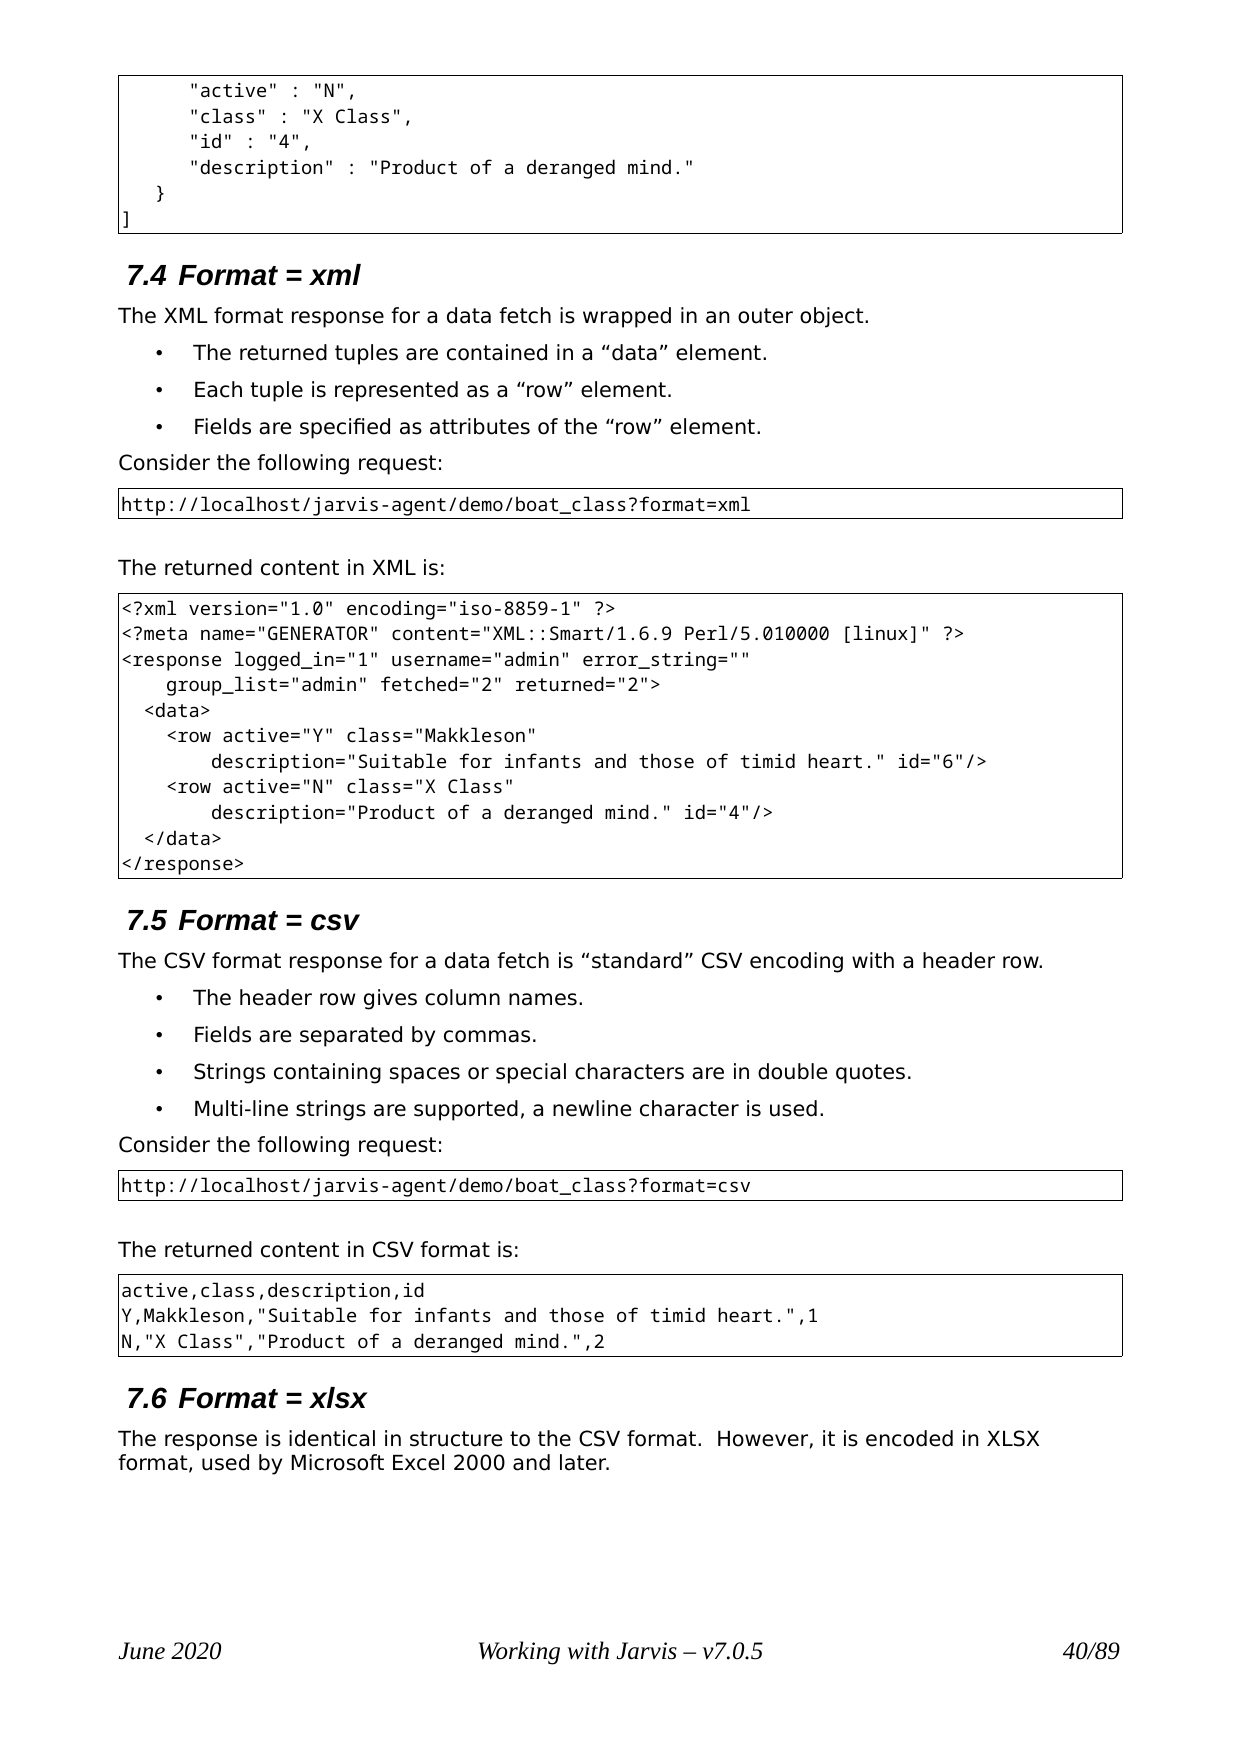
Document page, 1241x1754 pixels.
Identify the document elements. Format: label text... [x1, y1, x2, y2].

text Consider the following request: [118, 451, 1122, 476]
text Y,Makkleson,"Suitable for infants and those of timid heart.",1 [119, 1300, 1122, 1325]
subtitle Format = xlsx [118, 1381, 1122, 1415]
list Fields are separated by commas. [156, 1023, 1122, 1047]
text description="Suitable for infants and those of timid heart." id="6"/> [119, 746, 1122, 771]
text The returned content in CSV format is: [118, 1238, 1122, 1262]
list Multi-line strings are supported, a newline character is used. [156, 1097, 1122, 1121]
text The response is identical in structure to the CSV format. However, it is encoded in XLSX format, used by Microsoft Excel 2000 and later. [118, 1427, 1122, 1476]
text </response> [119, 848, 1122, 878]
text The XML format response for a data fetch is wrapped in an outer object. [118, 304, 1122, 329]
list The returned tuples are contained in a “data” element. [156, 341, 1122, 365]
subtitle Format = csv [118, 903, 1122, 937]
text ] [119, 203, 1122, 233]
list Strings containing spaces or special characters are in double quotes. [156, 1060, 1122, 1084]
text "description" : "Product of a deranged mind." [119, 152, 1122, 177]
text N,"X Class","Product of a deranged mind.",2 [119, 1325, 1122, 1356]
text <?xml version="1.0" encoding="iso-8859-1" ?> [119, 594, 1122, 618]
text description="Product of a deranged mind." id="4"/> [119, 797, 1122, 822]
text <data> [119, 694, 1122, 720]
text </data> [119, 822, 1122, 848]
text <row active="Y" class="Makkleson" [119, 720, 1122, 746]
text The CSV format response for a data fetch is “standard” CSV encoding with a header row. [118, 949, 1122, 974]
text http://localhost/jarvis-agent/demo/boat_class?format=csv [119, 1171, 1122, 1200]
text "id" : "4", [119, 126, 1122, 152]
text http://localhost/jarvis-agent/demo/boat_class?format=xml [119, 489, 1122, 518]
text <?meta name="GENERATOR" content="XML::Smart/1.6.9 Perl/5.010000 [linux]" ?> [119, 618, 1122, 643]
text <response logged_in="1" username="admin" error_string="" [119, 643, 1122, 669]
text <row active="N" class="X Class" [119, 771, 1122, 797]
text Consider the following request: [118, 1133, 1122, 1158]
list The header row gives column names. [156, 986, 1122, 1011]
subtitle Format = xml [118, 258, 1122, 292]
text The returned content in XML is: [118, 556, 1122, 580]
text active,class,description,id [119, 1275, 1122, 1300]
list Fields are specified as attributes of the “row” element. [156, 415, 1122, 439]
text "class" : "X Class", [119, 101, 1122, 126]
text group_list="admin" fetched="2" returned="2"> [119, 669, 1122, 694]
list Each tuple is represented as a “row” element. [156, 378, 1122, 402]
text "active" : "N", [119, 76, 1122, 101]
text } [119, 177, 1122, 203]
